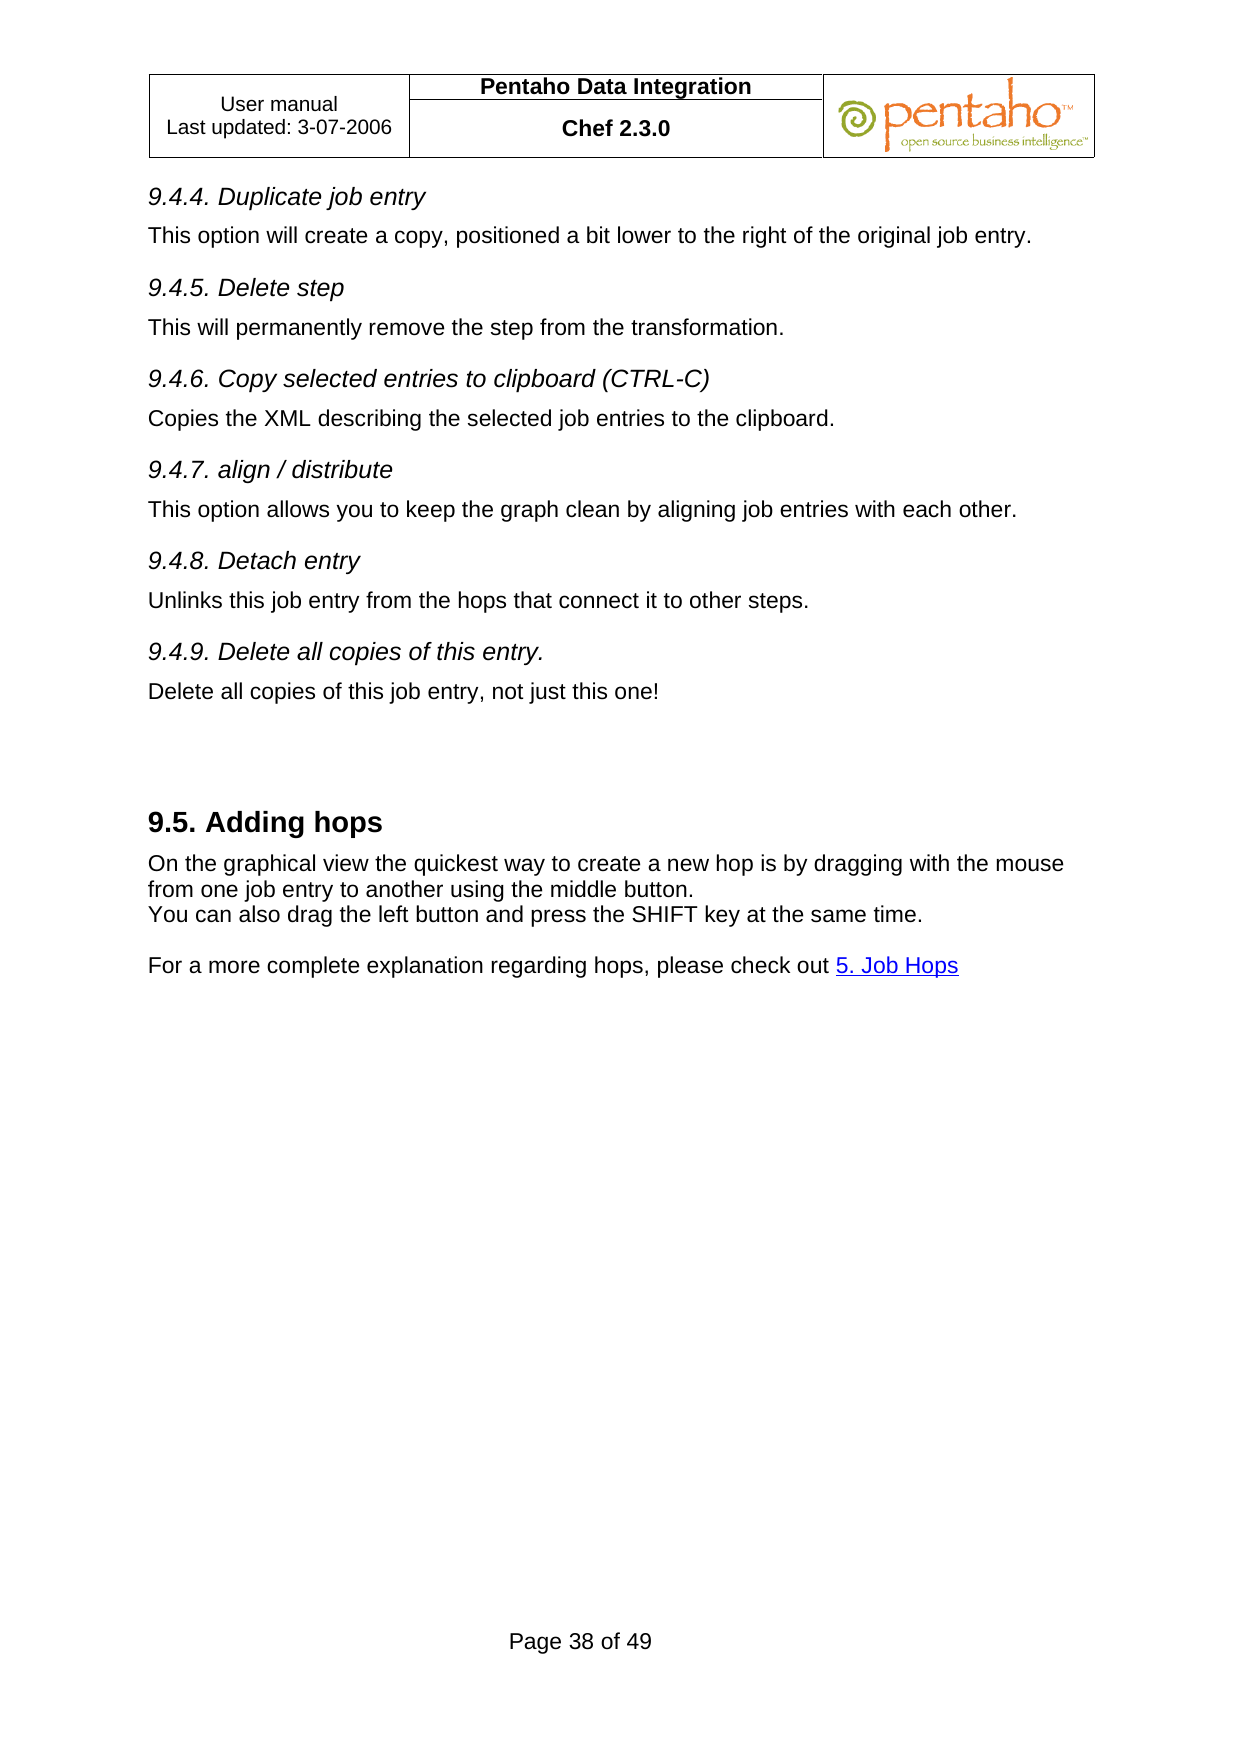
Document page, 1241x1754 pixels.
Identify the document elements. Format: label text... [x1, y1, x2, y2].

text This option allows you to keep the graph clean by aligning job entries with each other. [148, 496, 1092, 522]
text This option will create a copy, positioned a bit lower to the right of the original job entry. [148, 223, 1092, 249]
text Copies the XML describing the selected job entries to the clipboard. [148, 405, 1092, 431]
text You can also drag the left button and press the SHIFT key at the same time. [148, 902, 1092, 927]
text Delete all copies of this job entry, not just this one! [148, 678, 1092, 704]
subtitle Copy selected entries to clipboard (CTRL-C) [148, 365, 1092, 393]
subtitle Delete step [148, 274, 1092, 302]
text Unlinks this job entry from the hops that connect it to other steps. [148, 587, 1092, 613]
subtitle Adding hops [148, 806, 1092, 838]
text On the graphical view the quickest way to create a new hop is by dragging with the mouse from one job entry to another using the middle button. [148, 851, 1092, 902]
text This will permanently remove the step from the transformation. [148, 314, 1092, 340]
subtitle Delete all copies of this entry. [148, 638, 1092, 666]
subtitle Detach entry [148, 547, 1092, 575]
subtitle align / distribute [148, 456, 1092, 484]
text For a more complete explanation regarding hops, please check out 5. Job Hops [148, 953, 1092, 978]
subtitle Duplicate job entry [148, 183, 1092, 211]
